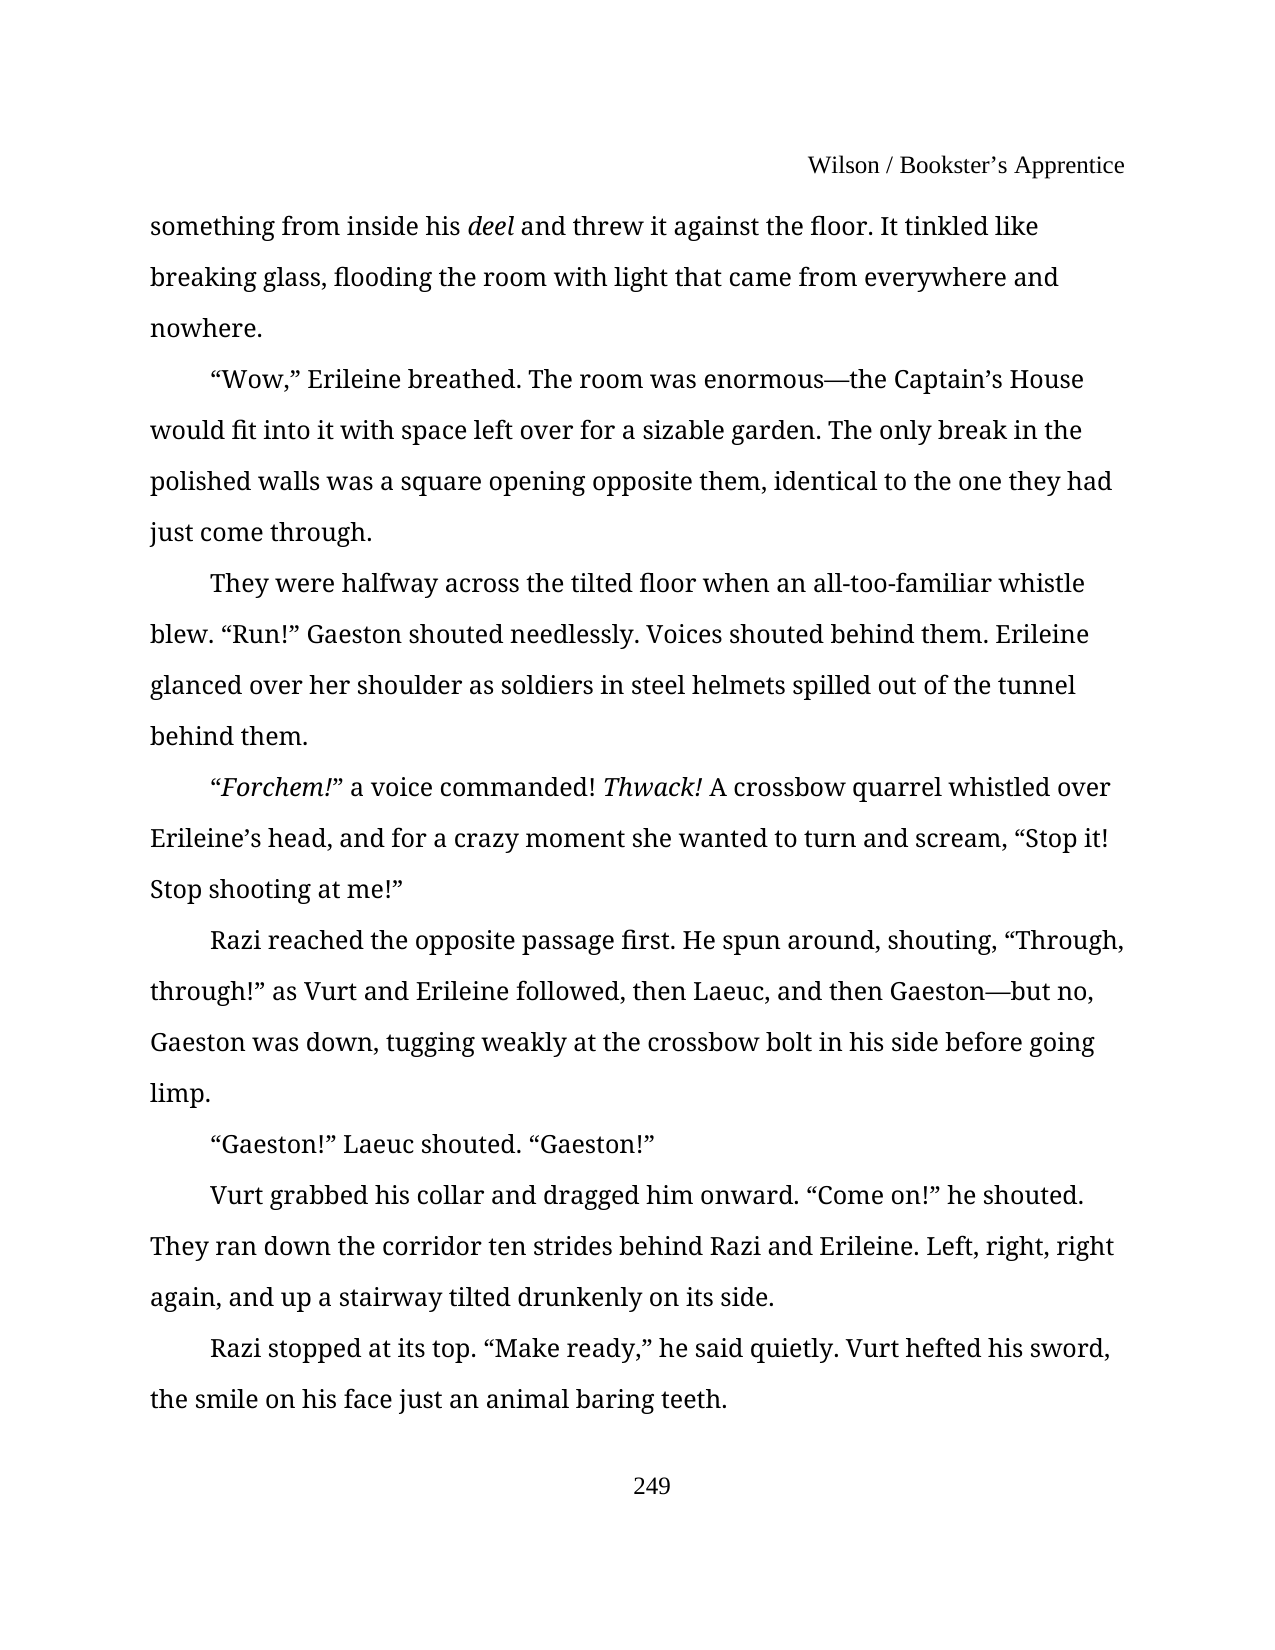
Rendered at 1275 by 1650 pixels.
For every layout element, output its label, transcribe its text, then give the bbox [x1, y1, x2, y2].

text “Gaeston!” Laeuc shouted. “Gaeston!” [150, 1127, 1125, 1161]
text Razi stopped at its top. “Make ready,” he said quietly. Vurt hefted his sword, the smile on his face just an animal baring teeth. [150, 1331, 1125, 1416]
text something from inside his deel and threw it against the floor. It tinkled like breaking glass, flooding the room with light that came from everywhere and nowhere. [150, 208, 1125, 344]
text They were halfway across the tilted floor when an all-too-familiar whistle blew. “Run!” Gaeston shouted needlessly. Voices shouted behind them. Erileine glanced over her shoulder as soldiers in steel helmets spilled out of the tunnel behind them. [150, 566, 1125, 753]
text “Forchem!” a voice commanded! Thwack! A crossbow quarrel whistled over Erileine’s head, and for a crazy moment she wanted to turn and scream, “Stop it! Stop shooting at me!” [150, 770, 1125, 906]
text Razi reached the opposite passage first. He spun around, shouting, “Through, through!” as Vurt and Erileine followed, then Laeuc, and then Gaeston—but no, Gaeston was down, tugging weakly at the crossbow bolt in his side before going limp. [150, 923, 1125, 1110]
text “Wow,” Erileine breathed. The room was enormous—the Captain’s House would fit into it with space left over for a sizable garden. The only break in the polished walls was a square opening opposite them, identical to the one they had just come through. [150, 361, 1125, 548]
text Vurt grabbed his collar and dragged him onward. “Come on!” he shouted. They ran down the corridor ten strides behind Razi and Erileine. Left, right, right again, and up a stairway tilted drunkenly on its side. [150, 1178, 1125, 1314]
